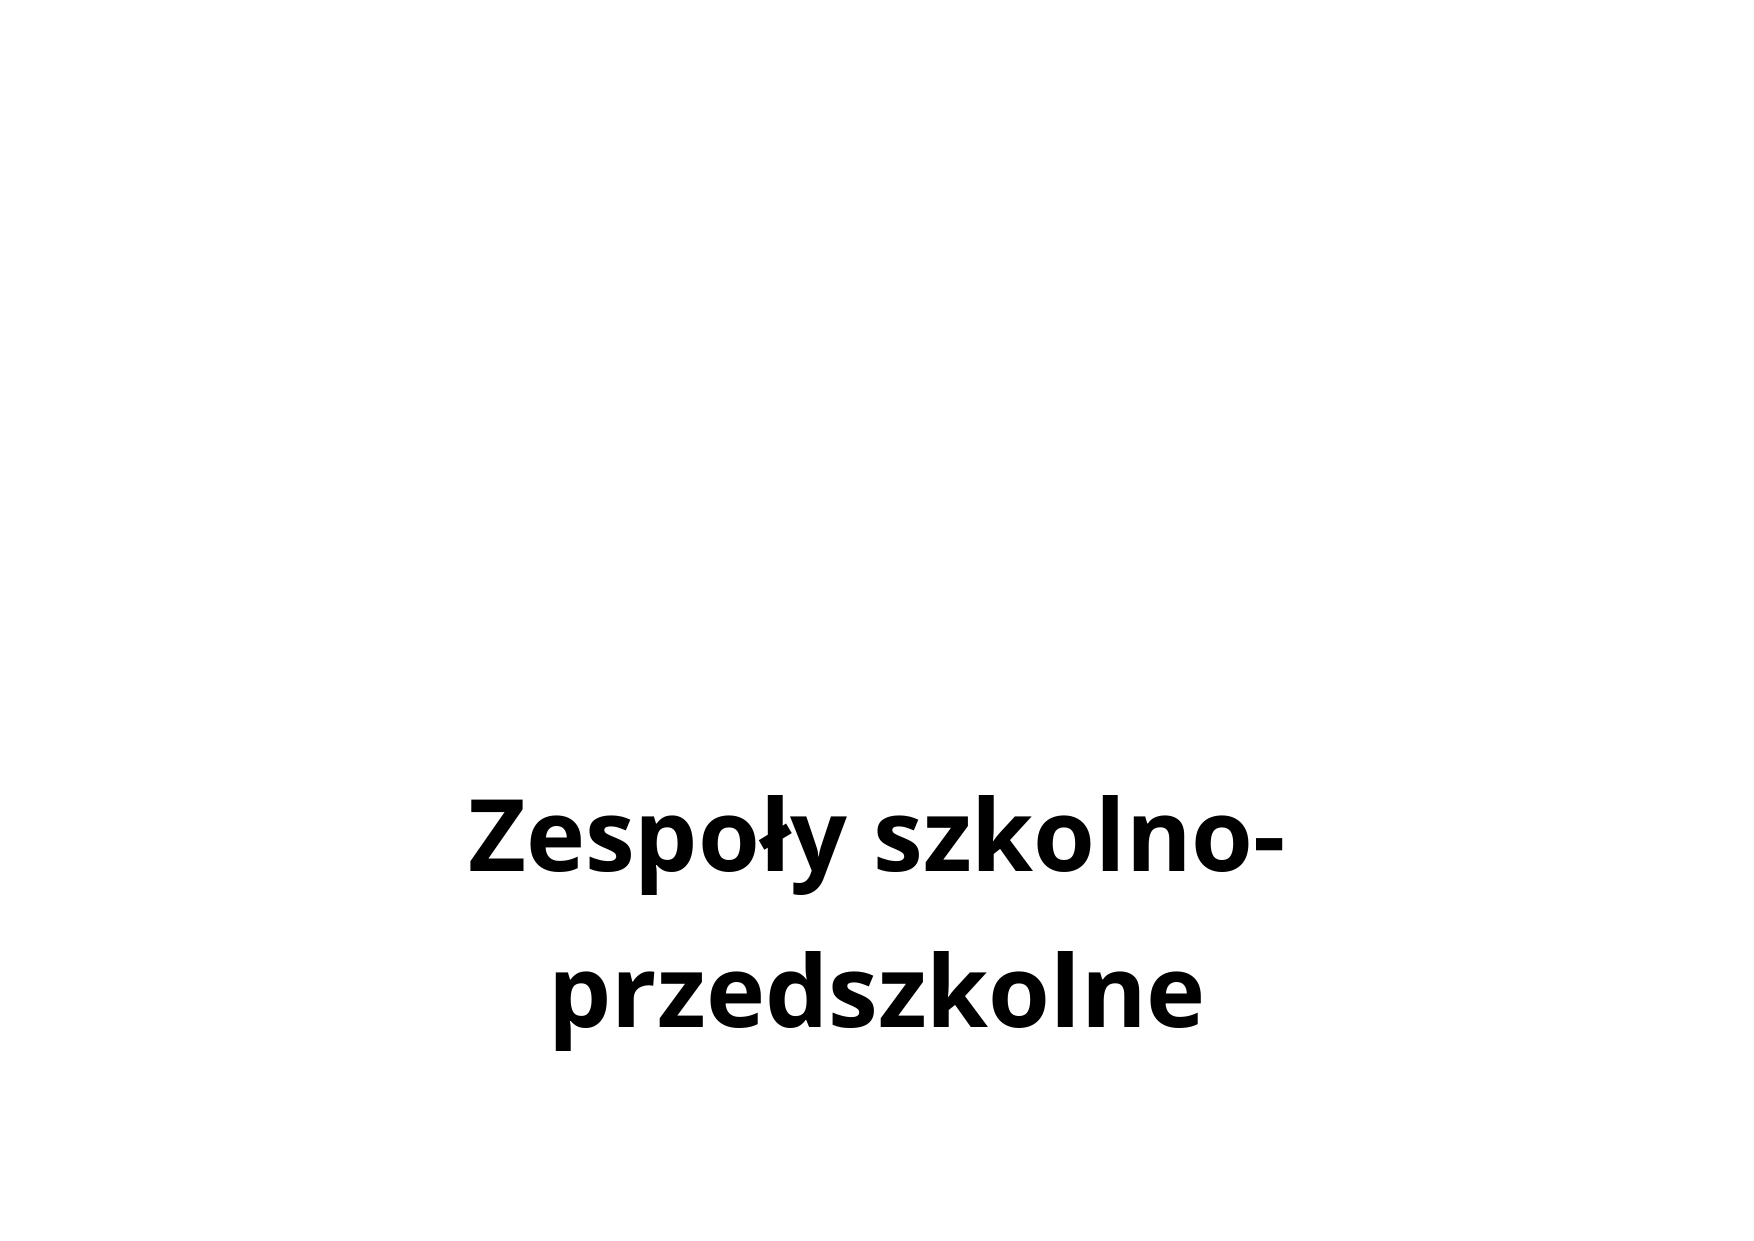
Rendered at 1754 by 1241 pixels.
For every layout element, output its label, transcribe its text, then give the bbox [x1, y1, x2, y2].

text Zespoły szkolno-przedszkolne [148, 764, 1606, 1057]
